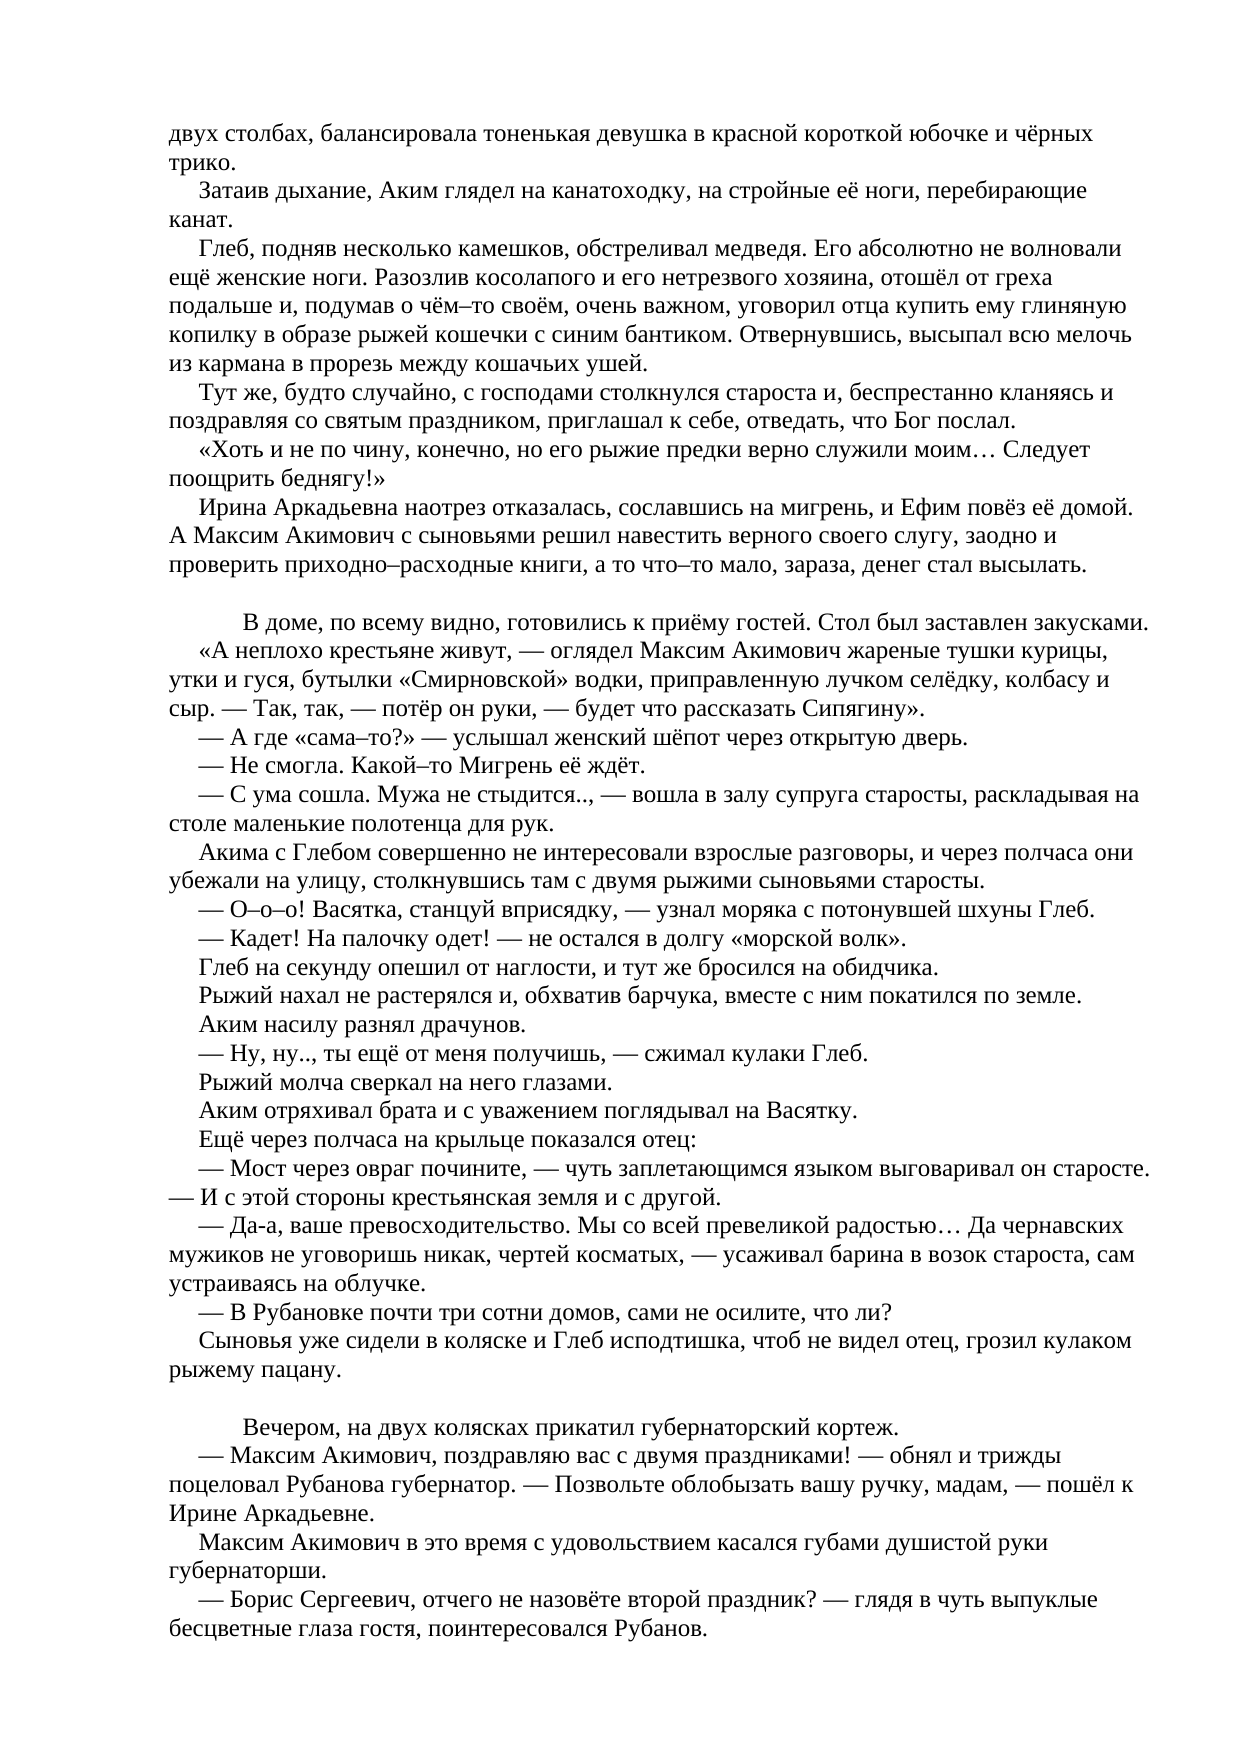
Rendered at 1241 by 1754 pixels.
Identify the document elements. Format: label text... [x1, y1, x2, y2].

text Аким отряхивал брата и с уважением поглядывал на Васятку. [169, 1096, 1152, 1124]
text — В Рубановке почти три сотни домов, сами не осилите, что ли? [169, 1297, 1152, 1326]
text «А неплохо крестьяне живут, — оглядел Максим Акимович жареные тушки курицы, утки и гуся, бутылки «Смирновской» водки, приправленную лучком селёдку, колбасу и сыр. — Так, так, — потёр он руки, — будет что рассказать Сипягину». [169, 636, 1152, 722]
text — Ну, ну.., ты ещё от меня получишь, — сжимал кулаки Глеб. [169, 1038, 1152, 1067]
text Ещё через полчаса на крыльце показался отец: [169, 1124, 1152, 1153]
text — Максим Акимович, поздравляю вас с двумя праздниками! — обнял и трижды поцеловал Рубанова губернатор. — Позвольте облобызать вашу ручку, мадам, — пошёл к Ирине Аркадьевне. [169, 1441, 1152, 1527]
text Затаив дыхание, Аким глядел на канатоходку, на стройные её ноги, перебирающие канат. [169, 176, 1152, 233]
text Акима с Глебом совершенно не интересовали взрослые разговоры, и через полчаса они убежали на улицу, столкнувшись там с двумя рыжими сыновьями старосты. [169, 837, 1152, 894]
text — Борис Сергеевич, отчего не назовёте второй праздник? — глядя в чуть выпуклые бесцветные глаза гостя, поинтересовался Рубанов. [169, 1584, 1152, 1642]
text — А где «сама–то?» — услышал женский шёпот через открытую дверь. [169, 722, 1152, 751]
text Рыжий нахал не растерялся и, обхватив барчука, вместе с ним покатился по земле. [169, 981, 1152, 1009]
text Вечером, на двух колясках прикатил губернаторский кортеж. [169, 1412, 1152, 1441]
text Сыновья уже сидели в коляске и Глеб исподтишка, чтоб не видел отец, грозил кулаком рыжему пацану. [169, 1326, 1152, 1383]
text Рыжий молча сверкал на него глазами. [169, 1067, 1152, 1096]
text «Хоть и не по чину, конечно, но его рыжие предки верно служили моим… Следует поощрить беднягу!» [169, 434, 1152, 492]
text — Кадет! На палочку одет! — не остался в долгу «морской волк». [169, 923, 1152, 952]
text Глеб, подняв несколько камешков, обстреливал медведя. Его абсолютно не волновали ещё женские ноги. Разозлив косолапого и его нетрезвого хозяина, отошёл от греха подальше и, подумав о чём–то своём, очень важном, уговорил отца купить ему глиняную копилку в образе рыжей кошечки с синим бантиком. Отвернувшись, высыпал всю мелочь из кармана в прорезь между кошачьих ушей. [169, 233, 1152, 377]
text — О–о–о! Васятка, станцуй вприсядку, — узнал моряка с потонувшей шхуны Глеб. [169, 894, 1152, 923]
text двух столбах, балансировала тоненькая девушка в красной короткой юбочке и чёрных трико. [169, 118, 1152, 176]
text — С ума сошла. Мужа не стыдится.., — вошла в залу супруга старосты, раскладывая на столе маленькие полотенца для рук. [169, 779, 1152, 837]
text — Не смогла. Какой–то Мигрень её ждёт. [169, 751, 1152, 779]
text Максим Акимович в это время с удовольствием касался губами душистой руки губернаторши. [169, 1527, 1152, 1584]
text Глеб на секунду опешил от наглости, и тут же бросился на обидчика. [169, 952, 1152, 981]
text Ирина Аркадьевна наотрез отказалась, сославшись на мигрень, и Ефим повёз её домой. А Максим Акимович с сыновьями решил навестить верного своего слугу, заодно и проверить приходно–расходные книги, а то что–то мало, зараза, денег стал высылать. [169, 492, 1152, 578]
text В доме, по всему видно, готовились к приёму гостей. Стол был заставлен закусками. [169, 607, 1152, 636]
text Тут же, будто случайно, с господами столкнулся староста и, беспрестанно кланяясь и поздравляя со святым праздником, приглашал к себе, отведать, что Бог послал. [169, 377, 1152, 434]
text — Да-а, ваше превосходительство. Мы со всей превеликой радостью… Да чернавских мужиков не уговоришь никак, чертей косматых, — усаживал барина в возок староста, сам устраиваясь на облучке. [169, 1211, 1152, 1297]
text — Мост через овраг почините, — чуть заплетающимся языком выговаривал он старосте. — И с этой стороны крестьянская земля и с другой. [169, 1153, 1152, 1211]
text Аким насилу разнял драчунов. [169, 1009, 1152, 1038]
